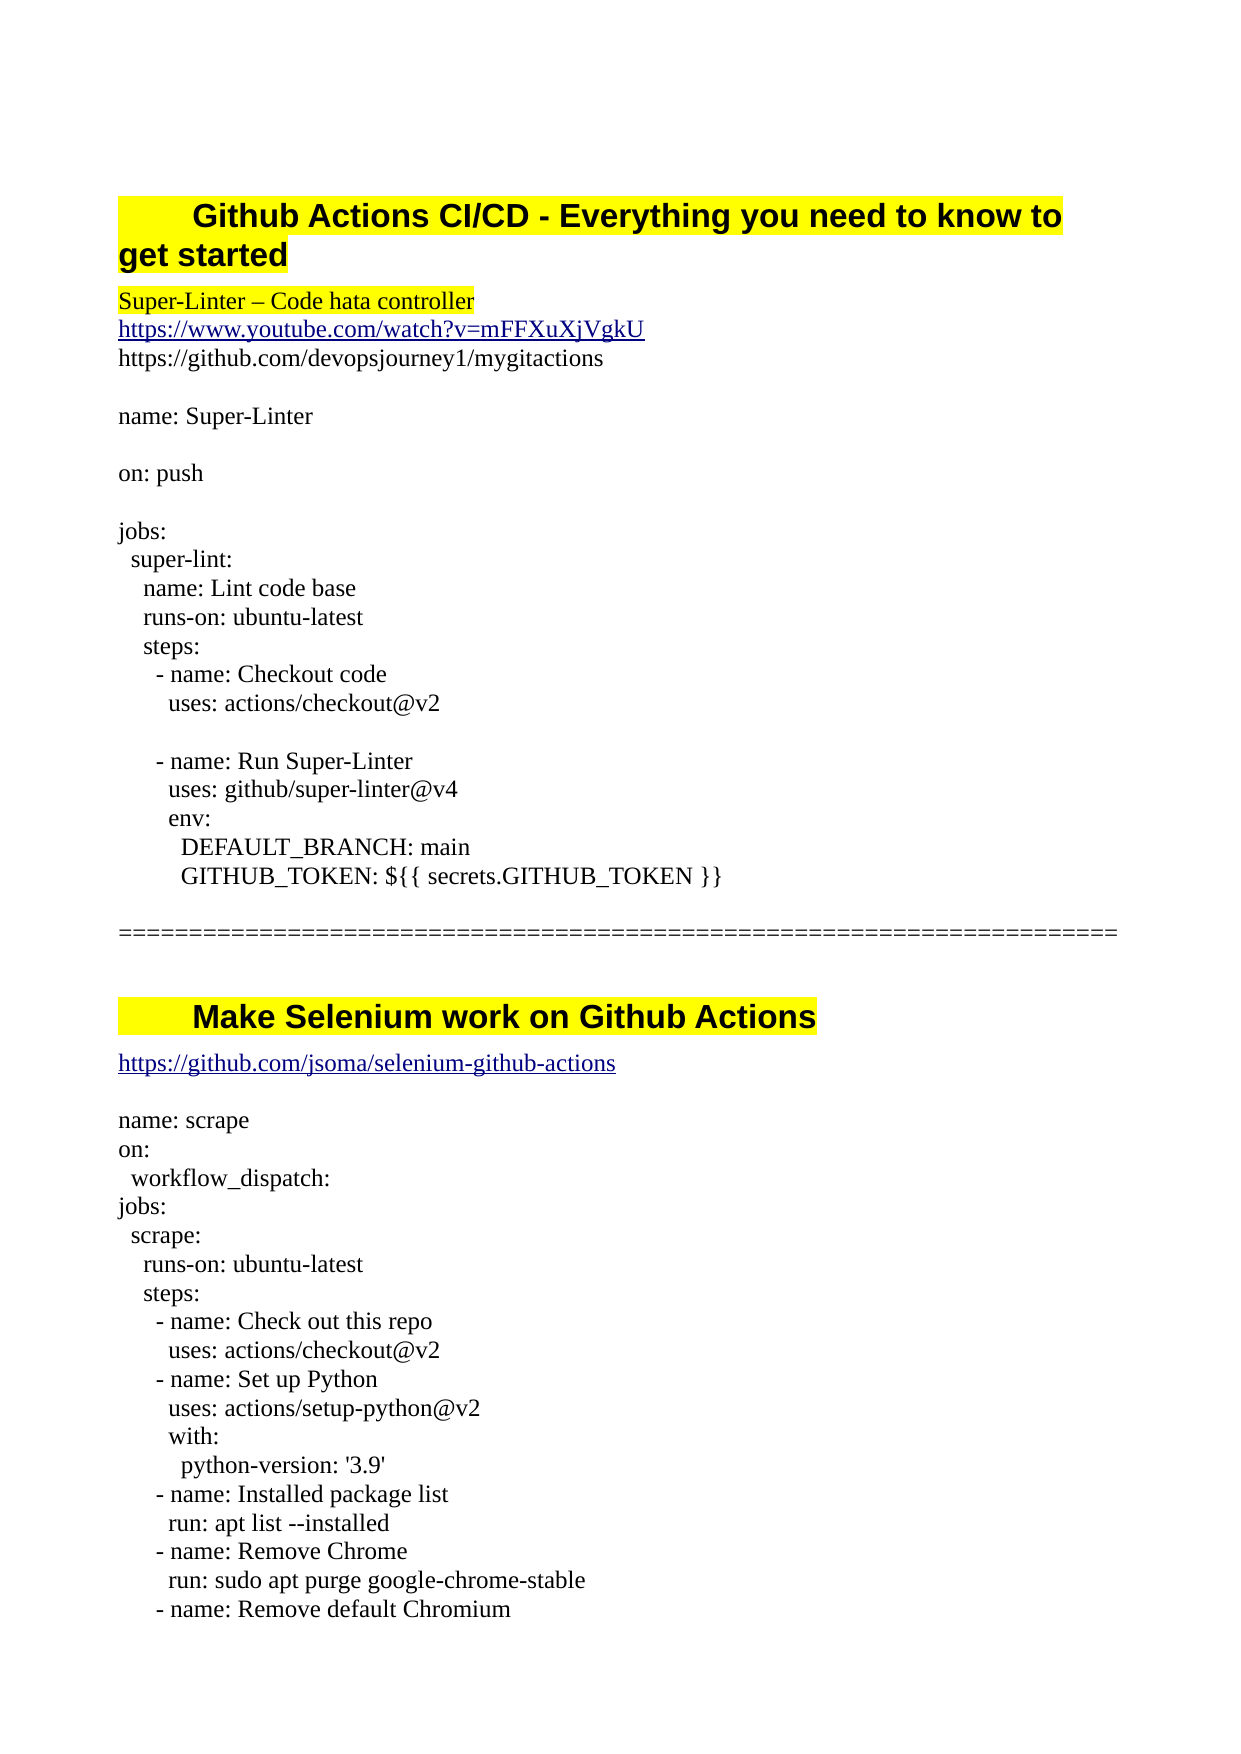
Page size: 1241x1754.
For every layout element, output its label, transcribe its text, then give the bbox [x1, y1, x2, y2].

text with: [118, 1421, 1122, 1450]
text uses: github/super-linter@v4 [118, 774, 1122, 803]
text super-lint: [118, 544, 1122, 573]
text runs-on: ubuntu-latest [118, 602, 1122, 631]
text - name: Run Super-Linter [118, 746, 1122, 774]
subtitle Make Selenium work on Github Actions [118, 997, 1122, 1035]
text uses: actions/checkout@v2 [118, 1335, 1122, 1364]
text uses: actions/checkout@v2 [118, 688, 1122, 717]
text env: [118, 803, 1122, 832]
text https://github.com/jsoma/selenium-github-actions [118, 1048, 1122, 1076]
text jobs: [118, 1191, 1122, 1220]
text name: Super-Linter [118, 401, 1122, 429]
text - name: Checkout code [118, 659, 1122, 688]
text name: Lint code base [118, 573, 1122, 602]
text ======================================================================= [118, 918, 1122, 947]
text python-version: '3.9' [118, 1450, 1122, 1479]
text runs-on: ubuntu-latest [118, 1249, 1122, 1278]
text name: scrape [118, 1105, 1122, 1134]
text uses: actions/setup-python@v2 [118, 1393, 1122, 1421]
text scrape: [118, 1220, 1122, 1249]
text workflow_dispatch: [118, 1163, 1122, 1191]
text run: apt list --installed [118, 1508, 1122, 1536]
text https://github.com/devopsjourney1/mygitactions [118, 343, 1122, 372]
text - name: Remove Chrome [118, 1536, 1122, 1565]
text steps: [118, 631, 1122, 659]
text https://www.youtube.com/watch?v=mFFXuXjVgkU [118, 314, 1122, 343]
text GITHUB_TOKEN: ${{ secrets.GITHUB_TOKEN }} [118, 861, 1122, 889]
text - name: Installed package list [118, 1479, 1122, 1508]
text on: [118, 1134, 1122, 1163]
text steps: [118, 1278, 1122, 1306]
text DEFAULT_BRANCH: main [118, 832, 1122, 861]
subtitle Github Actions CI/CD - Everything you need to know to get started [118, 196, 1122, 273]
text Super-Linter – Code hata controller [118, 286, 1122, 314]
text - name: Check out this repo [118, 1306, 1122, 1335]
text run: sudo apt purge google-chrome-stable [118, 1565, 1122, 1594]
text - name: Set up Python [118, 1364, 1122, 1393]
text jobs: [118, 516, 1122, 544]
text - name: Remove default Chromium [118, 1594, 1122, 1623]
text on: push [118, 458, 1122, 487]
